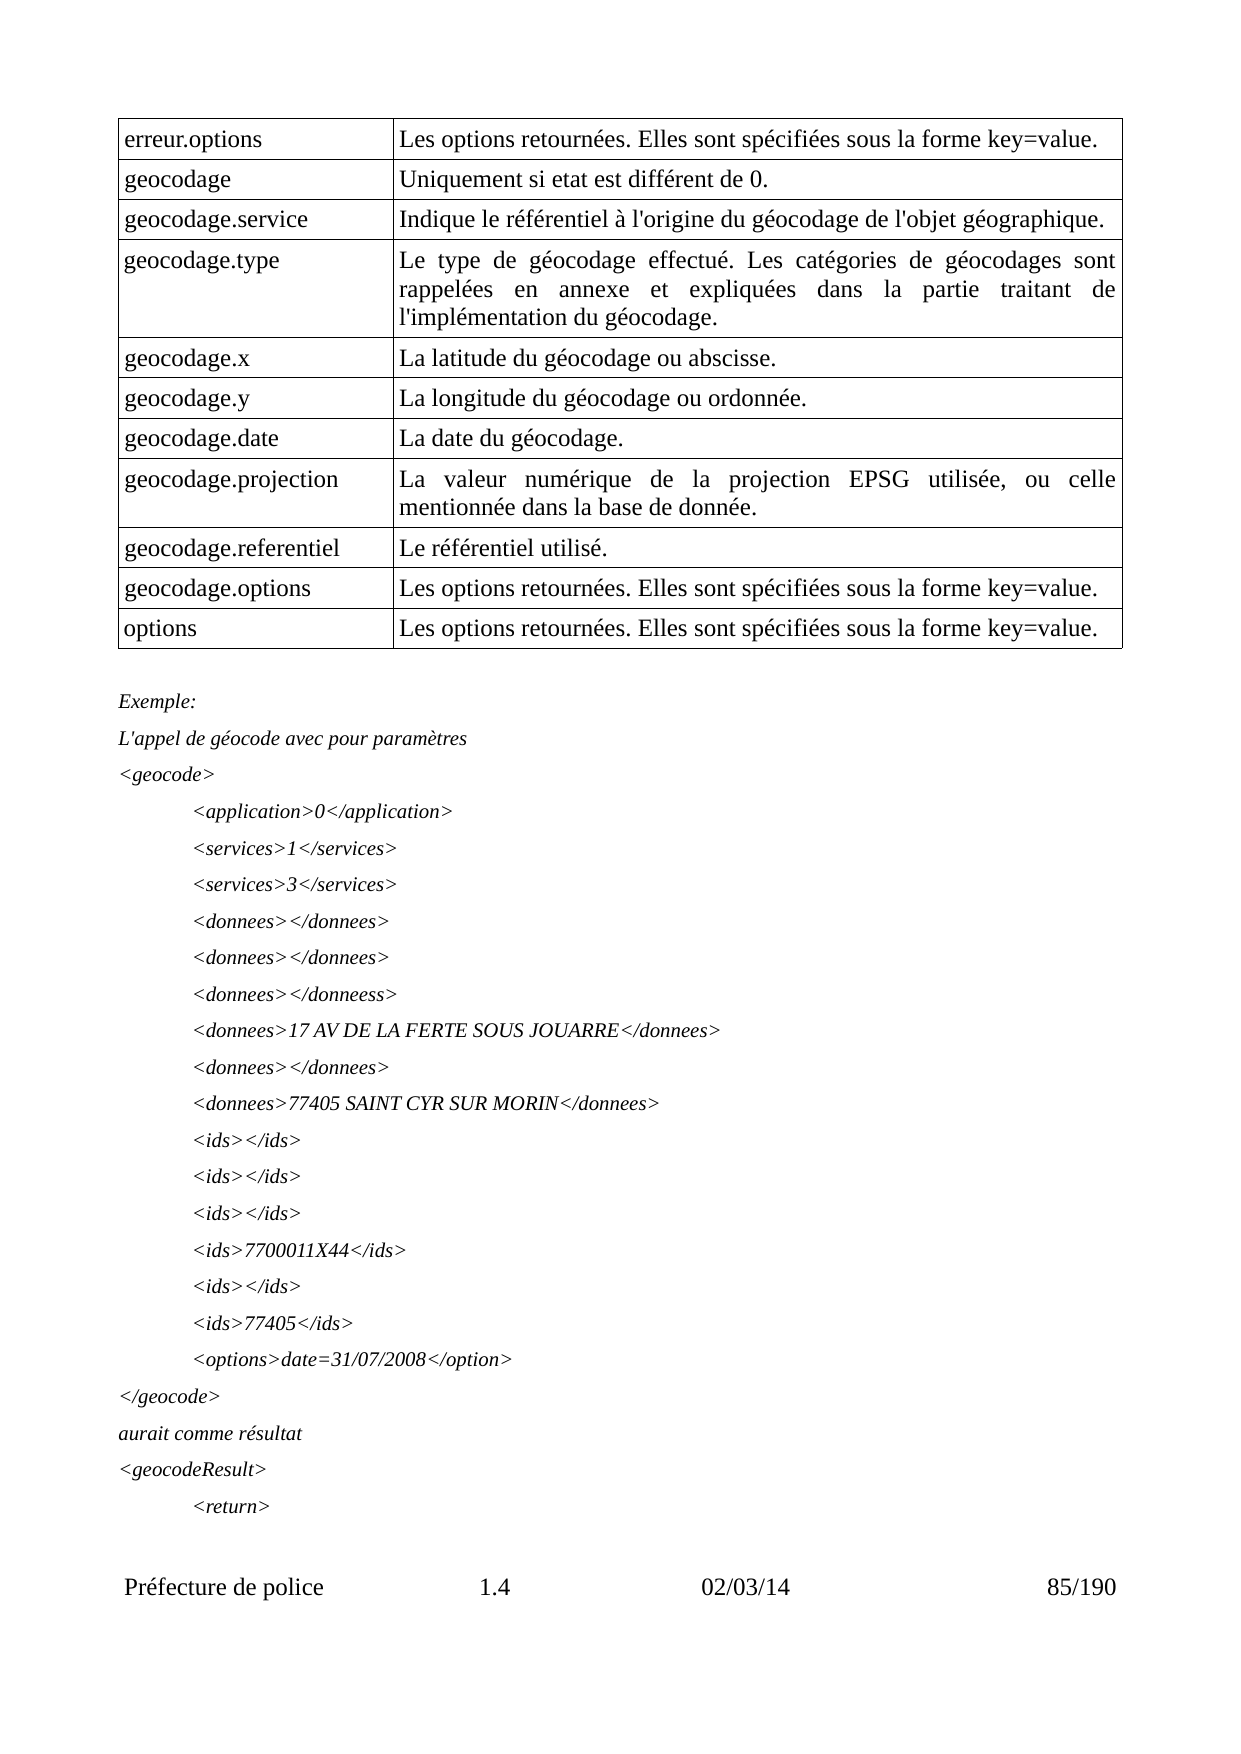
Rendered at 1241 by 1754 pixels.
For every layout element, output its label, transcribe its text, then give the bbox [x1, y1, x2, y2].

text <ids></ids> [118, 1164, 1122, 1188]
text <donnees>17 AV DE LA FERTE SOUS JOUARRE</donnees> [118, 1018, 1122, 1042]
text <ids></ids> [118, 1201, 1122, 1225]
table_cell Le référentiel utilisé. [394, 528, 1122, 567]
text </geocode> [118, 1384, 1122, 1408]
table_cell La latitude du géocodage ou abscisse. [394, 338, 1122, 377]
text <donnees></donnees> [118, 945, 1122, 969]
table_cell geocodage.date [119, 419, 393, 458]
text <ids></ids> [118, 1128, 1122, 1152]
table_cell geocodage.x [119, 338, 393, 377]
table_cell Uniquement si etat est différent de 0. [394, 160, 1122, 199]
text Exemple: [118, 689, 1122, 713]
table_cell options [119, 609, 393, 648]
table_cell Indique le référentiel à l'origine du géocodage de l'objet géographique. [394, 200, 1122, 239]
text <ids>7700011X44</ids> [118, 1238, 1122, 1262]
text <return> [118, 1493, 1122, 1518]
table_cell geocodage.options [119, 568, 393, 607]
text <application>0</application> [118, 799, 1122, 823]
table_cell La date du géocodage. [394, 419, 1122, 458]
text <options>date=31/07/2008</option> [118, 1347, 1122, 1371]
text aurait comme résultat [118, 1420, 1122, 1444]
table_cell geocodage.referentiel [119, 528, 393, 567]
text <donnees></donnees> [118, 908, 1122, 933]
table_cell Les options retournées. Elles sont spécifiées sous la forme key=value. [394, 119, 1122, 158]
text <ids>77405</ids> [118, 1311, 1122, 1335]
text <geocodeResult> [118, 1457, 1122, 1481]
table_cell Les options retournées. Elles sont spécifiées sous la forme key=value. [394, 568, 1122, 607]
table_cell Le type de géocodage effectué. Les catégories de géocodages sont rappelées en annexe et expliquées dans la partie traitant de l'implémentation du géocodage. [394, 240, 1122, 337]
table_cell erreur.options [119, 119, 393, 158]
text <geocode> [118, 762, 1122, 786]
table_cell geocodage.type [119, 240, 393, 337]
table_cell geocodage [119, 160, 393, 199]
text <ids></ids> [118, 1274, 1122, 1298]
text L'appel de géocode avec pour paramètres [118, 726, 1122, 750]
table_cell La valeur numérique de la projection EPSG utilisée, ou celle mentionnée dans la base de donnée. [394, 459, 1122, 527]
text <services>3</services> [118, 872, 1122, 896]
table_cell La longitude du géocodage ou ordonnée. [394, 378, 1122, 417]
text <donnees>77405 SAINT CYR SUR MORIN</donnees> [118, 1091, 1122, 1115]
table_cell geocodage.service [119, 200, 393, 239]
text <services>1</services> [118, 835, 1122, 859]
table_cell geocodage.projection [119, 459, 393, 527]
table_cell geocodage.y [119, 378, 393, 417]
text <donnees></donnees> [118, 1055, 1122, 1079]
text <donnees></donneess> [118, 982, 1122, 1006]
table_cell Les options retournées. Elles sont spécifiées sous la forme key=value. [394, 609, 1122, 648]
